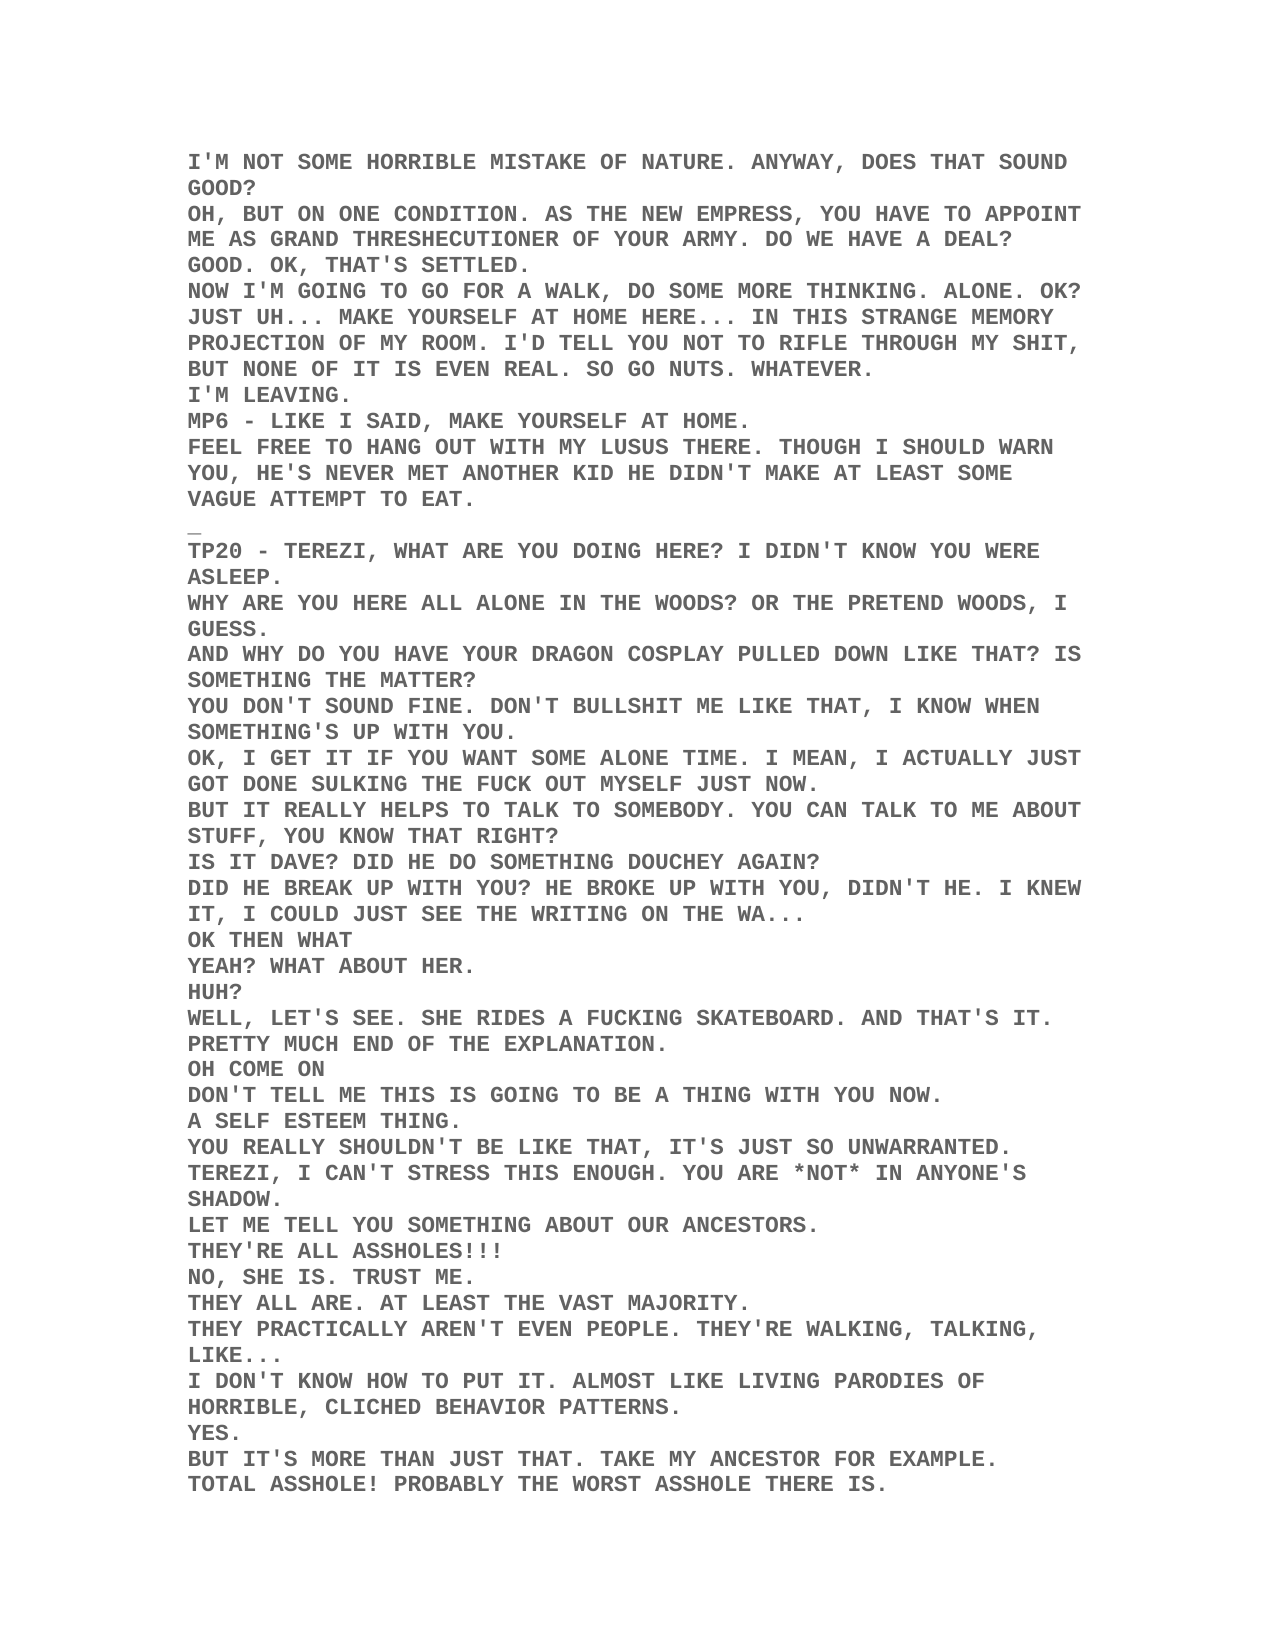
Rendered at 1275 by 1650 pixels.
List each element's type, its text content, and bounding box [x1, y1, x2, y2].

text THEY ALL ARE. AT LEAST THE VAST MAJORITY. [187, 1291, 1087, 1317]
text OH, BUT ON ONE CONDITION. AS THE NEW EMPRESS, YOU HAVE TO APPOINT ME AS GRAND THRESHECUTIONER OF YOUR ARMY. DO WE HAVE A DEAL? [187, 202, 1087, 254]
text THEY PRACTICALLY AREN'T EVEN PEOPLE. THEY'RE WALKING, TALKING, LIKE... [187, 1317, 1087, 1369]
text YOU DON'T SOUND FINE. DON'T BULLSHIT ME LIKE THAT, I KNOW WHEN SOMETHING'S UP WITH YOU. [187, 695, 1087, 747]
text YOU REALLY SHOULDN'T BE LIKE THAT, IT'S JUST SO UNWARRANTED. [187, 1136, 1087, 1162]
text AND WHY DO YOU HAVE YOUR DRAGON COSPLAY PULLED DOWN LIKE THAT? IS SOMETHING THE MATTER? [187, 643, 1087, 695]
text I'M LEAVING. [187, 383, 1087, 409]
text WHY ARE YOU HERE ALL ALONE IN THE WOODS? OR THE PRETEND WOODS, I GUESS. [187, 591, 1087, 643]
text DON'T TELL ME THIS IS GOING TO BE A THING WITH YOU NOW. [187, 1084, 1087, 1110]
text THEY'RE ALL ASSHOLES!!! [187, 1239, 1087, 1265]
text JUST UH... MAKE YOURSELF AT HOME HERE... IN THIS STRANGE MEMORY PROJECTION OF MY ROOM. I'D TELL YOU NOT TO RIFLE THROUGH MY SHIT, BUT NONE OF IT IS EVEN REAL. SO GO NUTS. WHATEVER. [187, 306, 1087, 383]
text FEEL FREE TO HANG OUT WITH MY LUSUS THERE. THOUGH I SHOULD WARN YOU, HE'S NEVER MET ANOTHER KID HE DIDN'T MAKE AT LEAST SOME VAGUE ATTEMPT TO EAT. [187, 435, 1087, 513]
text GOOD. OK, THAT'S SETTLED. [187, 254, 1087, 280]
text YES. [187, 1421, 1087, 1447]
text I'M NOT SOME HORRIBLE MISTAKE OF NATURE. ANYWAY, DOES THAT SOUND GOOD? [187, 150, 1087, 202]
text OK, I GET IT IF YOU WANT SOME ALONE TIME. I MEAN, I ACTUALLY JUST GOT DONE SULKING THE FUCK OUT MYSELF JUST NOW. [187, 747, 1087, 798]
text TOTAL ASSHOLE! PROBABLY THE WORST ASSHOLE THERE IS. [187, 1473, 1087, 1499]
text BUT IT'S MORE THAN JUST THAT. TAKE MY ANCESTOR FOR EXAMPLE. [187, 1447, 1087, 1473]
text OK THEN WHAT [187, 928, 1087, 954]
text MP6 - LIKE I SAID, MAKE YOURSELF AT HOME. [187, 409, 1087, 435]
text WELL, LET'S SEE. SHE RIDES A FUCKING SKATEBOARD. AND THAT'S IT. PRETTY MUCH END OF THE EXPLANATION. [187, 1006, 1087, 1058]
text BUT IT REALLY HELPS TO TALK TO SOMEBODY. YOU CAN TALK TO ME ABOUT STUFF, YOU KNOW THAT RIGHT? [187, 798, 1087, 850]
text YEAH? WHAT ABOUT HER. [187, 954, 1087, 980]
text OH COME ON [187, 1058, 1087, 1084]
text A SELF ESTEEM THING. [187, 1110, 1087, 1136]
text NOW I'M GOING TO GO FOR A WALK, DO SOME MORE THINKING. ALONE. OK? [187, 280, 1087, 306]
text LET ME TELL YOU SOMETHING ABOUT OUR ANCESTORS. [187, 1213, 1087, 1239]
text IS IT DAVE? DID HE DO SOMETHING DOUCHEY AGAIN? [187, 850, 1087, 876]
text NO, SHE IS. TRUST ME. [187, 1265, 1087, 1291]
text HUH? [187, 980, 1087, 1006]
text DID HE BREAK UP WITH YOU? HE BROKE UP WITH YOU, DIDN'T HE. I KNEW IT, I COULD JUST SEE THE WRITING ON THE WA... [187, 876, 1087, 928]
text I DON'T KNOW HOW TO PUT IT. ALMOST LIKE LIVING PARODIES OF HORRIBLE, CLICHED BEHAVIOR PATTERNS. [187, 1369, 1087, 1421]
text TP20 - TEREZI, WHAT ARE YOU DOING HERE? I DIDN'T KNOW YOU WERE ASLEEP. [187, 539, 1087, 591]
text TEREZI, I CAN'T STRESS THIS ENOUGH. YOU ARE *NOT* IN ANYONE'S SHADOW. [187, 1162, 1087, 1213]
text _ [187, 513, 1087, 539]
